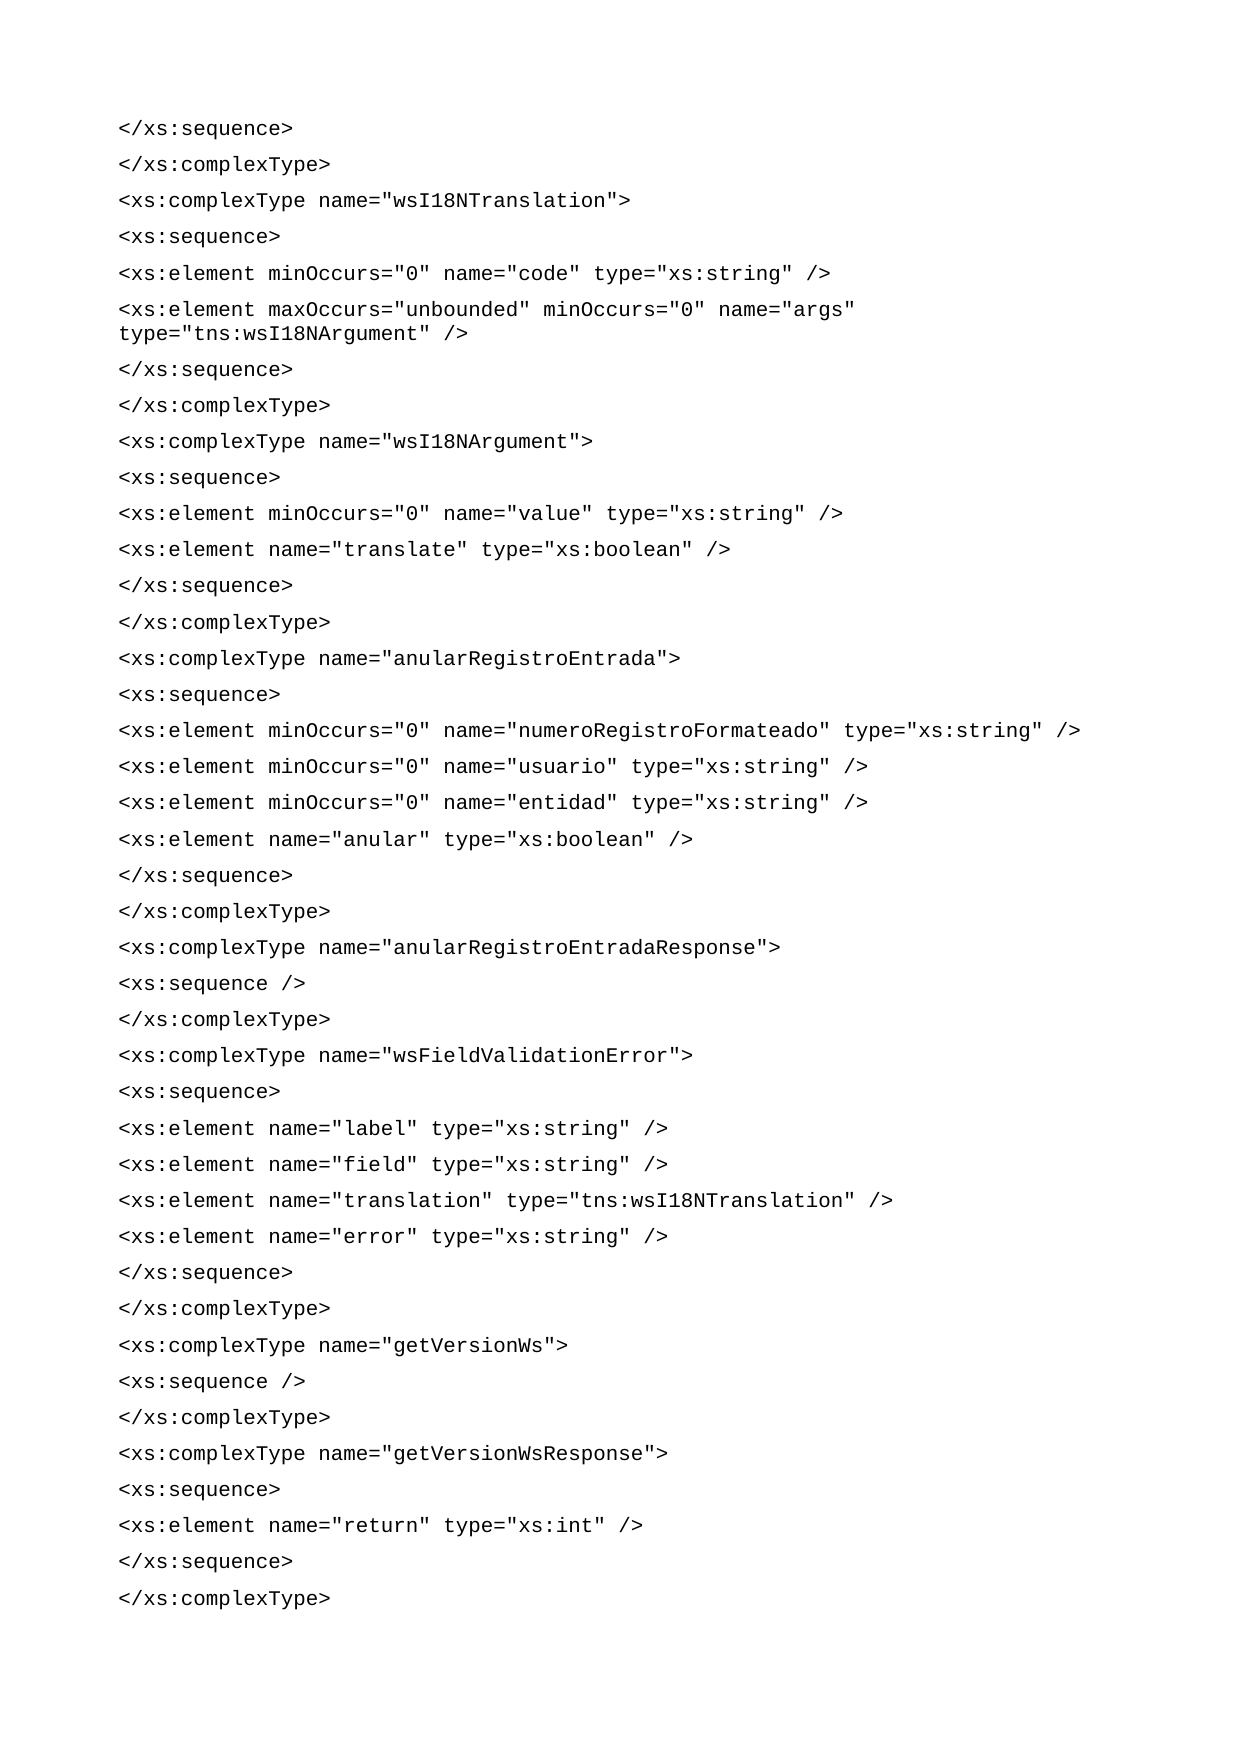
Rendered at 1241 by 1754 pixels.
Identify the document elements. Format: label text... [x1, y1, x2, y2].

text <xs:element minOccurs="0" name="numeroRegistroFormateado" type="xs:string" /> [118, 720, 1122, 744]
text <xs:complexType name="anularRegistroEntrada"> [118, 648, 1122, 671]
text <xs:element name="translation" type="tns:wsI18NTranslation" /> [118, 1190, 1122, 1214]
text <xs:element name="field" type="xs:string" /> [118, 1154, 1122, 1177]
text <xs:complexType name="getVersionWs"> [118, 1334, 1122, 1358]
text <xs:sequence> [118, 467, 1122, 491]
text <xs:element name="error" type="xs:string" /> [118, 1226, 1122, 1250]
text <xs:element name="return" type="xs:int" /> [118, 1515, 1122, 1539]
text <xs:element name="anular" type="xs:boolean" /> [118, 828, 1122, 852]
text <xs:complexType name="anularRegistroEntradaResponse"> [118, 937, 1122, 961]
text </xs:complexType> [118, 1588, 1122, 1611]
text </xs:complexType> [118, 395, 1122, 418]
text <xs:sequence /> [118, 973, 1122, 997]
text <xs:complexType name="wsI18NArgument"> [118, 431, 1122, 454]
text <xs:element name="translate" type="xs:boolean" /> [118, 539, 1122, 563]
text </xs:sequence> [118, 576, 1122, 599]
text <xs:complexType name="wsI18NTranslation"> [118, 190, 1122, 214]
text </xs:sequence> [118, 359, 1122, 382]
text </xs:sequence> [118, 865, 1122, 888]
text </xs:complexType> [118, 1407, 1122, 1431]
text </xs:sequence> [118, 1551, 1122, 1575]
text </xs:complexType> [118, 154, 1122, 178]
text <xs:sequence /> [118, 1371, 1122, 1394]
text </xs:sequence> [118, 1262, 1122, 1286]
text </xs:complexType> [118, 612, 1122, 635]
text </xs:sequence> [118, 118, 1122, 142]
text <xs:element minOccurs="0" name="entidad" type="xs:string" /> [118, 792, 1122, 816]
text <xs:complexType name="wsFieldValidationError"> [118, 1045, 1122, 1069]
text <xs:sequence> [118, 684, 1122, 708]
text <xs:sequence> [118, 1479, 1122, 1503]
text <xs:element name="label" type="xs:string" /> [118, 1118, 1122, 1141]
text <xs:complexType name="getVersionWsResponse"> [118, 1443, 1122, 1467]
text </xs:complexType> [118, 1009, 1122, 1033]
text </xs:complexType> [118, 901, 1122, 924]
text <xs:element maxOccurs="unbounded" minOccurs="0" name="args" type="tns:wsI18NArgument" /> [118, 299, 1122, 346]
text </xs:complexType> [118, 1298, 1122, 1322]
text <xs:sequence> [118, 227, 1122, 250]
text <xs:element minOccurs="0" name="code" type="xs:string" /> [118, 263, 1122, 286]
text <xs:sequence> [118, 1082, 1122, 1105]
text <xs:element minOccurs="0" name="value" type="xs:string" /> [118, 503, 1122, 527]
text <xs:element minOccurs="0" name="usuario" type="xs:string" /> [118, 756, 1122, 780]
